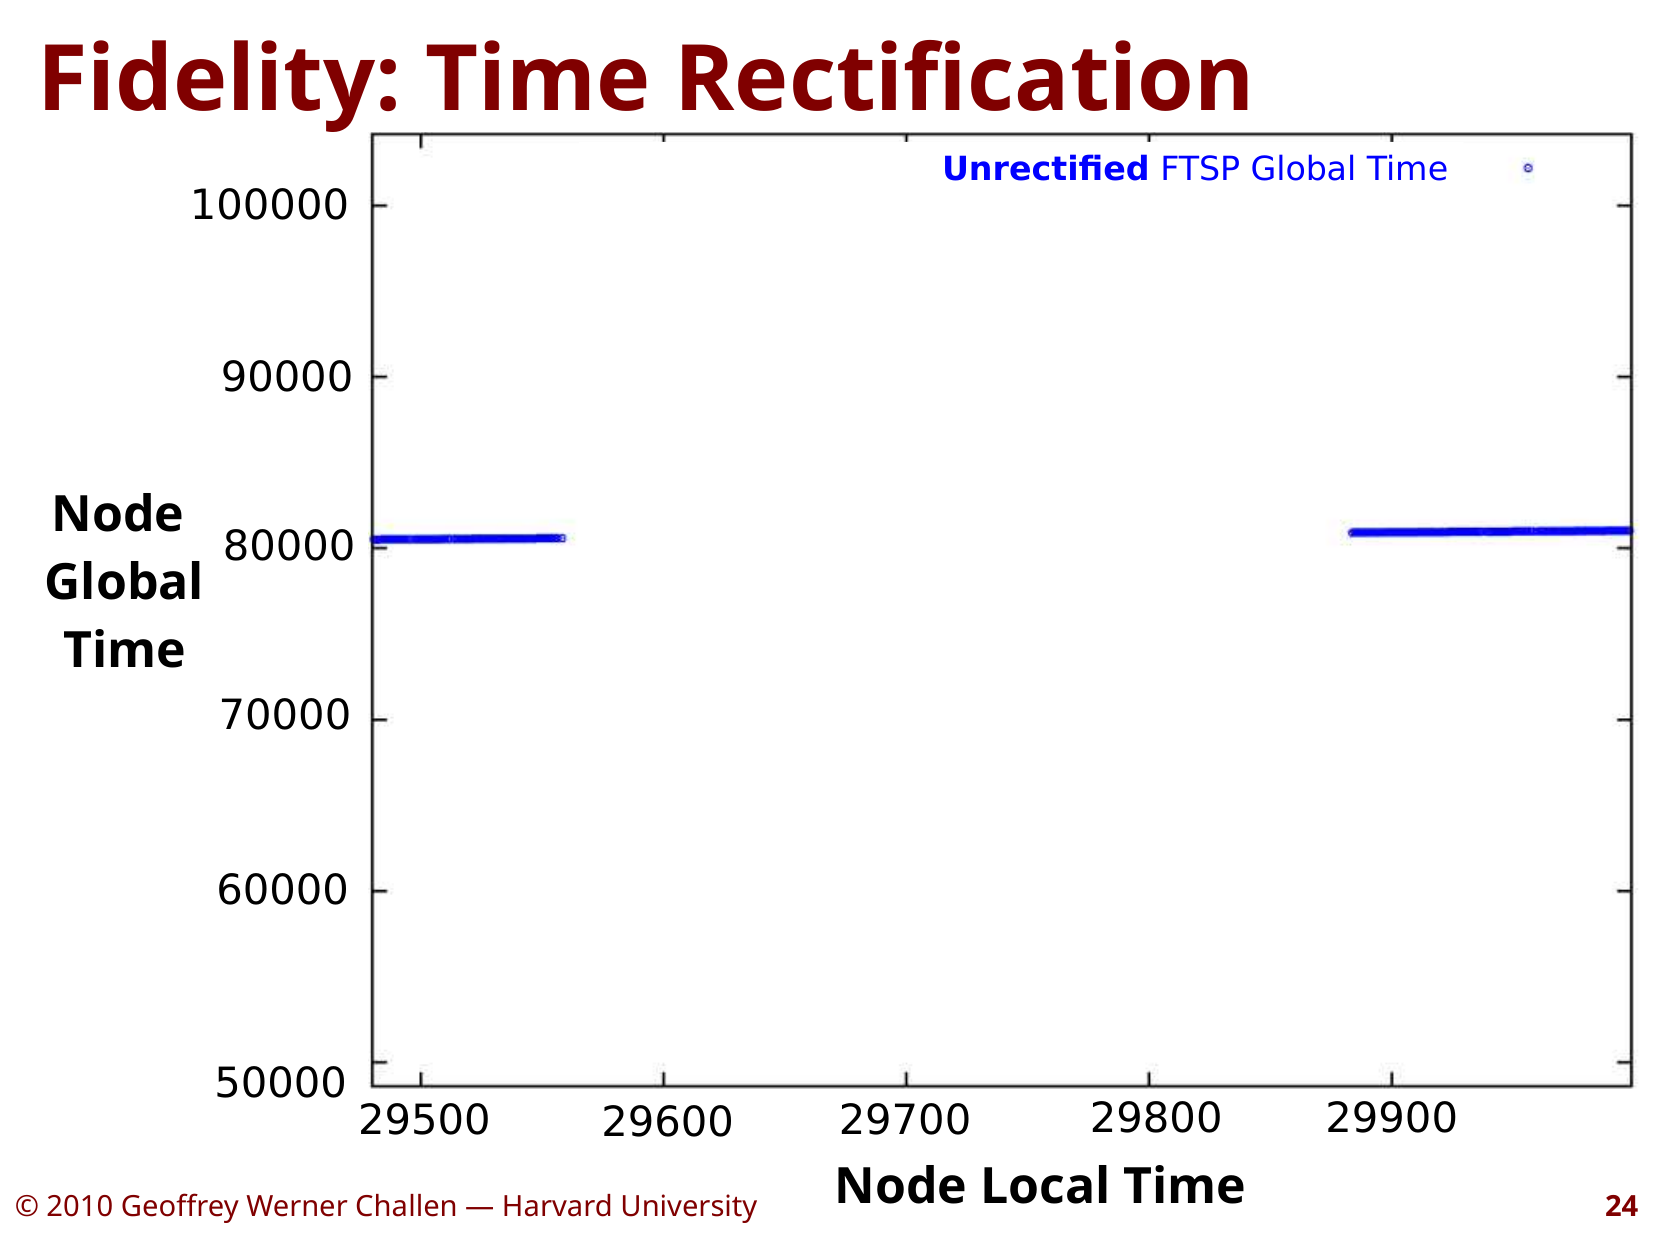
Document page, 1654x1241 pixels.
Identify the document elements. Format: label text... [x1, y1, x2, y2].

text_box 50000 [166, 1051, 362, 1115]
text_box 80000 [174, 514, 368, 578]
picture [368, 132, 1640, 1097]
title Fidelity: Time Rectification [0, 7, 1654, 143]
text_box 29700 [818, 1097, 992, 1152]
text_box 29800 [1069, 1097, 1243, 1150]
text_box Node Local Time [783, 1142, 1298, 1217]
text_box 29600 [581, 1097, 755, 1154]
text_box Unrectified FTSP Global Time [579, 141, 1464, 207]
text_box 29500 [337, 1088, 511, 1152]
text_box 60000 [168, 858, 364, 922]
text_box 90000 [172, 345, 368, 409]
text_box 70000 [170, 683, 366, 747]
text_box Node Global Time [25, 470, 224, 662]
text_box 29900 [1305, 1097, 1479, 1150]
text_box 100000 [168, 173, 364, 238]
